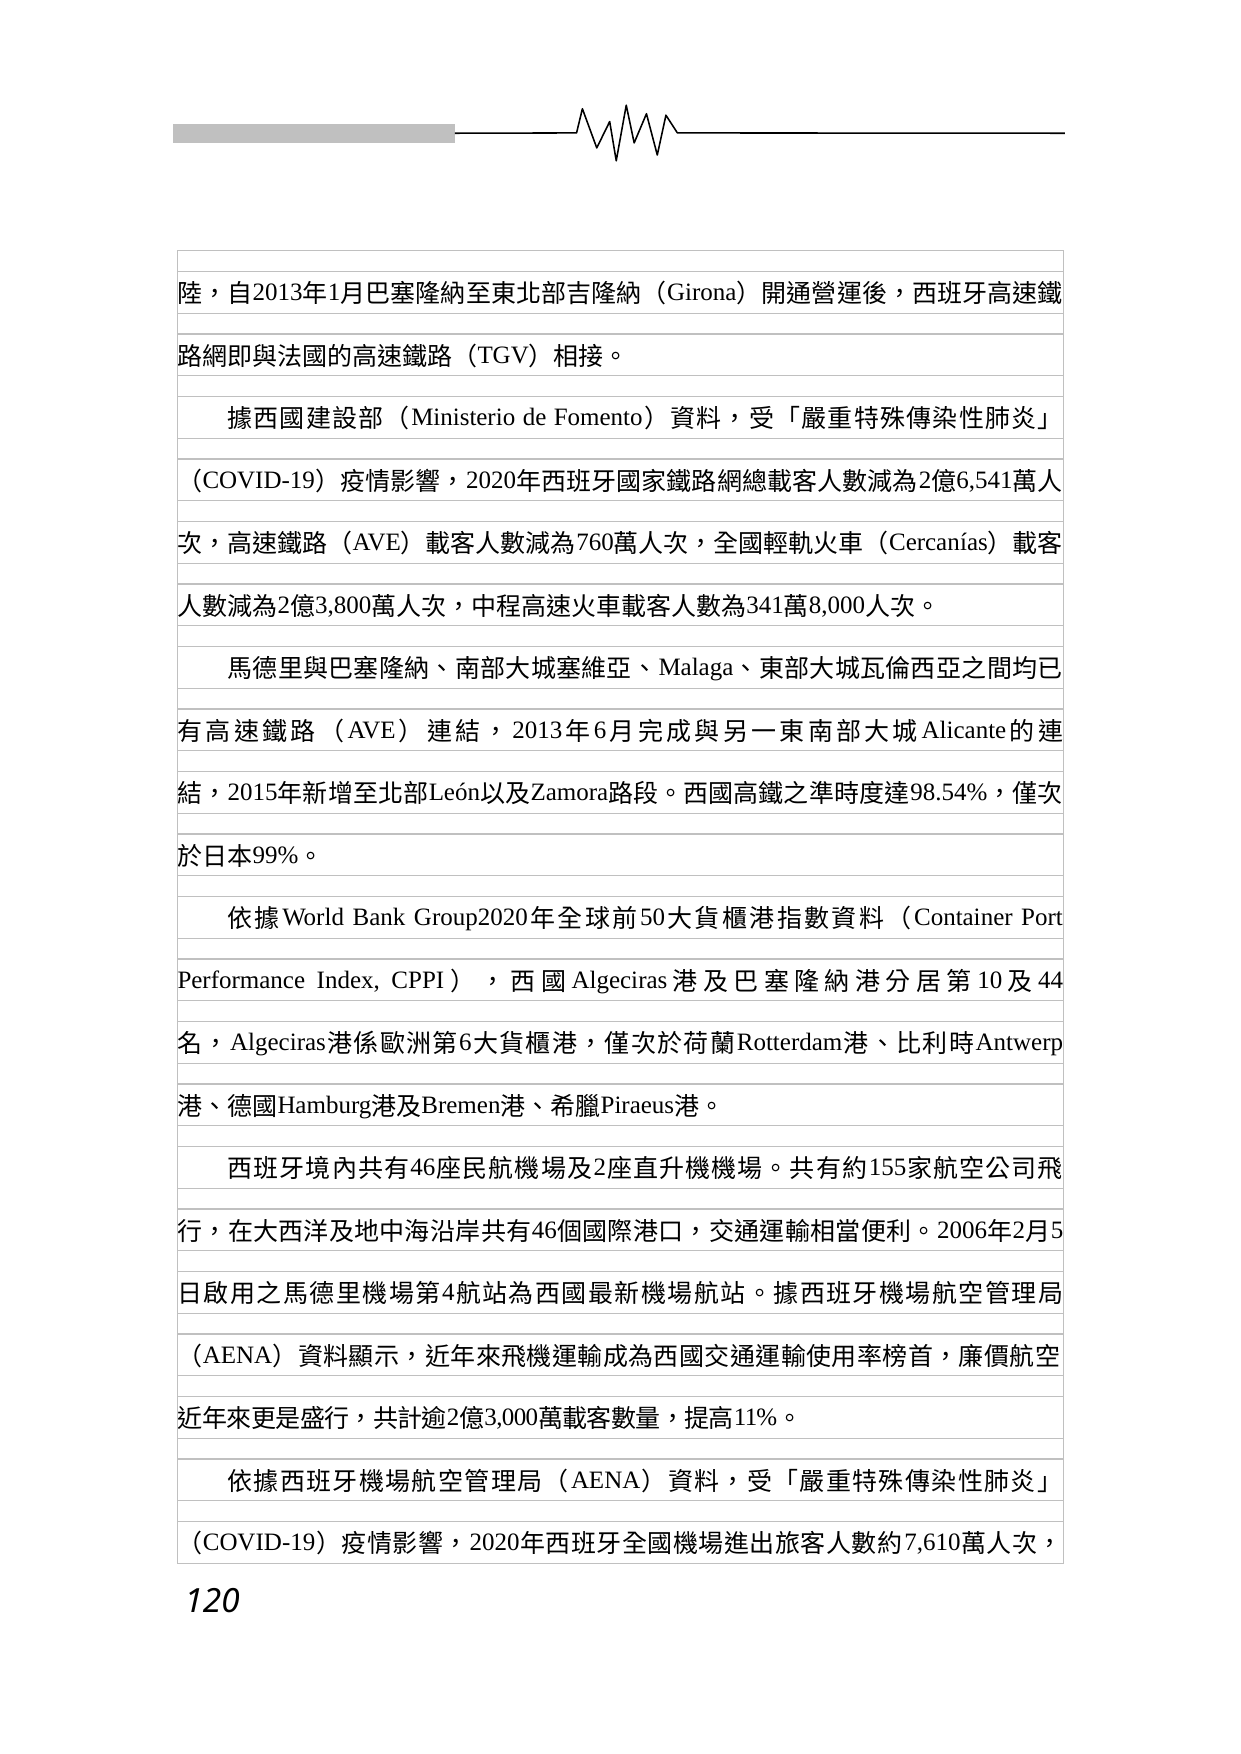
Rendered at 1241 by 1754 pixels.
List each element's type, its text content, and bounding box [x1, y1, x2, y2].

text [178, 314, 1063, 333]
text [178, 1126, 1063, 1146]
text 名，Algeciras港係歐洲第6大貨櫃港，僅次於荷蘭Rotterdam港、比利時Antwerp [178, 1022, 1063, 1063]
text [178, 501, 1063, 521]
text （AENA）資料顯示，近年來飛機運輸成為西國交通運輸使用率榜首，廉價航空 [178, 1335, 1063, 1375]
text （COVID-19）疫情影響，2020年西班牙國家鐵路網總載客人數減為2億6,541萬人 [178, 460, 1063, 500]
text [178, 1189, 1063, 1208]
text 近年來更是盛行，共計逾2億3,000萬載客數量，提高11%。 [178, 1397, 1063, 1438]
text 依據World Bank Group2020年全球前50大貨櫃港指數資料（Container Port [178, 897, 1063, 938]
text 行，在大西洋及地中海沿岸共有46個國際港口，交通運輸相當便利。2006年2月5 [178, 1210, 1063, 1250]
text 路網即與法國的高速鐵路（TGV）相接。 [178, 335, 1063, 375]
text [178, 439, 1063, 458]
text （COVID-19）疫情影響，2020年西班牙全國機場進出旅客人數約7,610萬人次， [178, 1522, 1063, 1563]
text [178, 1001, 1063, 1021]
text [178, 939, 1063, 958]
text [178, 626, 1063, 646]
text Performance Index, CPPI），西國Algeciras港及巴塞隆納港分居第10及44 [178, 960, 1063, 1000]
text 依據西班牙機場航空管理局（AENA）資料，受「嚴重特殊傳染性肺炎」 [178, 1460, 1063, 1500]
text [178, 1501, 1063, 1521]
text 日啟用之馬德里機場第4航站為西國最新機場航站。據西班牙機場航空管理局 [178, 1272, 1063, 1313]
text [178, 814, 1063, 833]
text [178, 1439, 1063, 1458]
text [178, 751, 1063, 771]
text 有高速鐵路（AVE）連結，2013年6月完成與另一東南部大城Alicante的連 [178, 710, 1063, 750]
text 結，2015年新增至北部León以及Zamora路段。西國高鐵之準時度達98.54%，僅次 [178, 772, 1063, 813]
text 次，高速鐵路（AVE）載客人數減為760萬人次，全國輕軌火車（Cercanías）載客 [178, 522, 1063, 563]
text 西班牙境內共有46座民航機場及2座直升機機場。共有約155家航空公司飛 [178, 1147, 1063, 1188]
text 據西國建設部（Ministerio de Fomento）資料，受「嚴重特殊傳染性肺炎」 [178, 397, 1063, 438]
text [178, 689, 1063, 708]
text 人數減為2億3,800萬人次，中程高速火車載客人數為341萬8,000人次。 [178, 585, 1063, 625]
text [178, 1251, 1063, 1271]
text 於日本99%。 [178, 835, 1063, 875]
text [178, 1314, 1063, 1333]
text [178, 251, 1063, 271]
text [178, 1064, 1063, 1083]
text [178, 1376, 1063, 1396]
text [178, 876, 1063, 896]
text 陸，自2013年1月巴塞隆納至東北部吉隆納（Girona）開通營運後，西班牙高速鐵 [178, 272, 1063, 313]
text [178, 376, 1063, 396]
text [178, 564, 1063, 583]
text 港、德國Hamburg港及Bremen港、希臘Piraeus港。 [178, 1085, 1063, 1125]
text 馬德里與巴塞隆納、南部大城塞維亞、Malaga、東部大城瓦倫西亞之間均已 [178, 647, 1063, 688]
